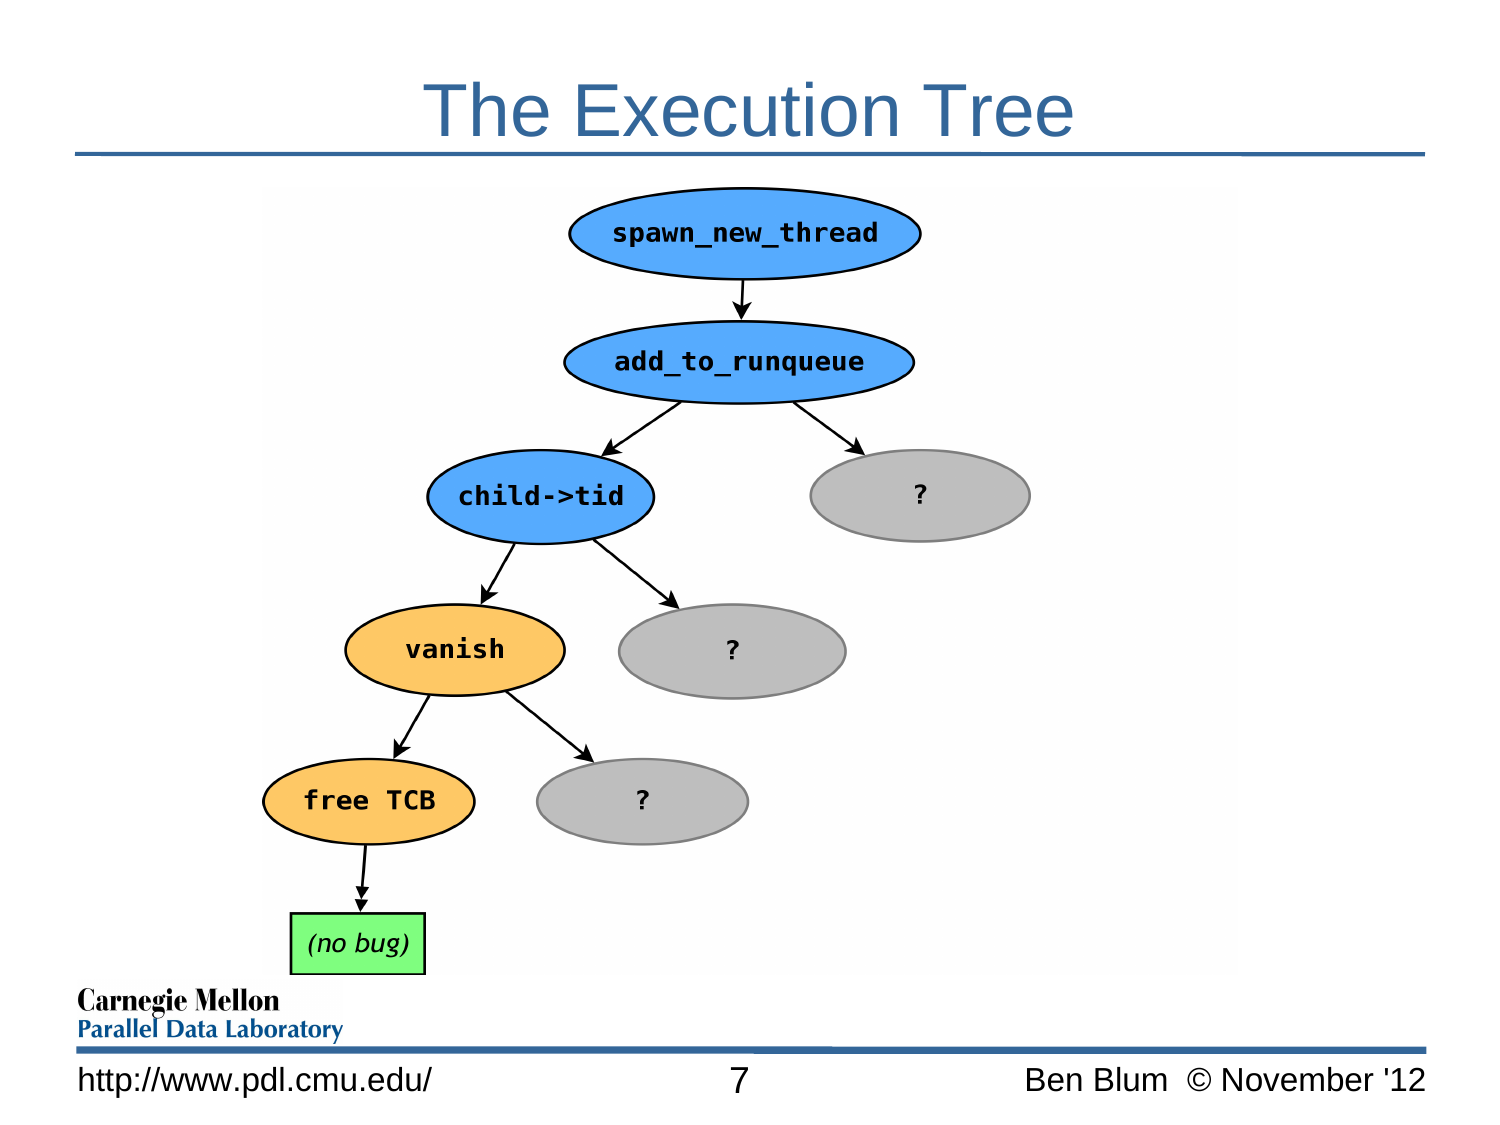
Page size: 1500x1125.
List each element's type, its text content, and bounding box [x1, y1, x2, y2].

picture [262, 187, 1238, 976]
picture [77, 979, 343, 1044]
title The Execution Tree [112, 50, 1388, 163]
